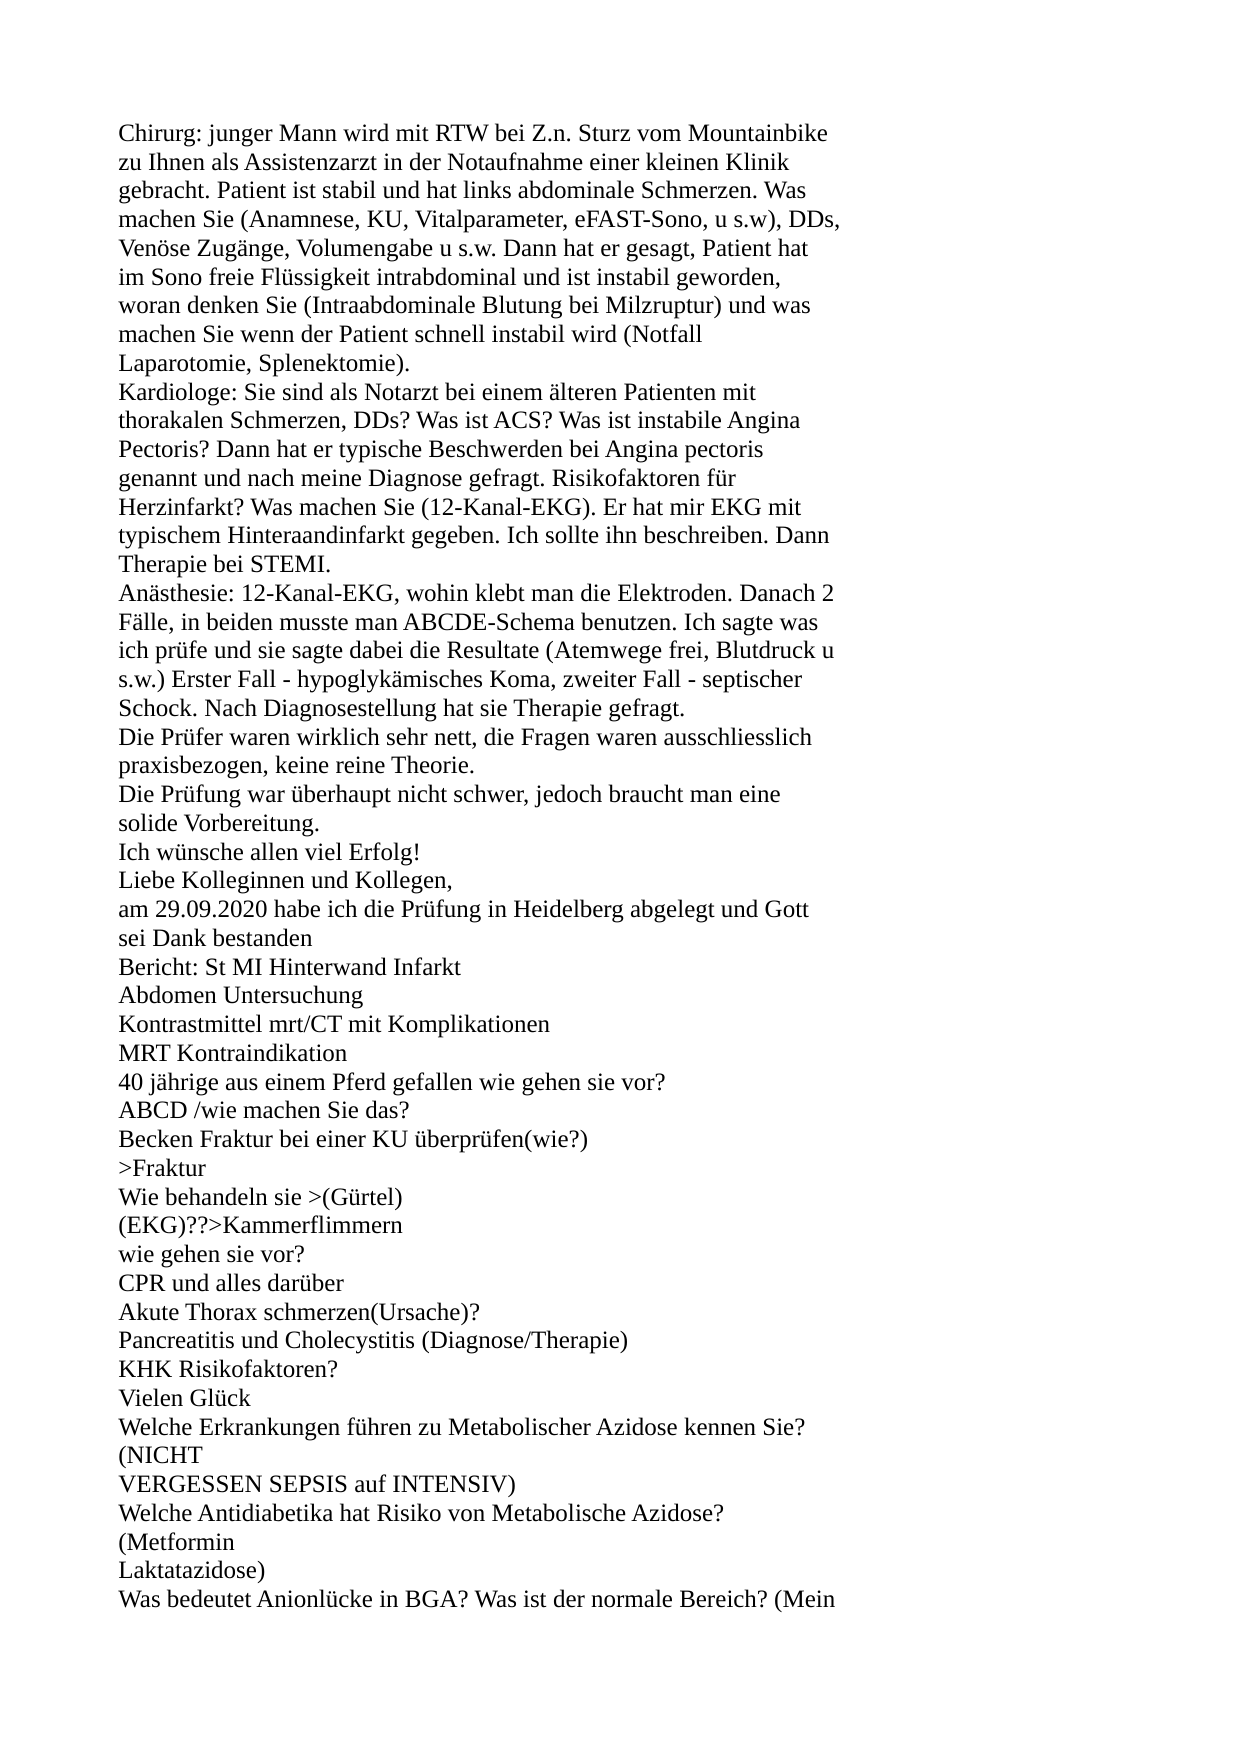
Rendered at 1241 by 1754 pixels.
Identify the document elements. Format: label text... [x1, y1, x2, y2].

text Schock. Nach Diagnosestellung hat sie Therapie gefragt. [118, 693, 1122, 722]
text (EKG)??>Kammerflimmern [118, 1211, 1122, 1239]
text ABCD /wie machen Sie das? [118, 1096, 1122, 1124]
text machen Sie wenn der Patient schnell instabil wird (Notfall [118, 319, 1122, 348]
text ich prüfe und sie sagte dabei die Resultate (Atemwege frei, Blutdruck u [118, 636, 1122, 664]
text solide Vorbereitung. [118, 808, 1122, 837]
text am 29.09.2020 habe ich die Prüfung in Heidelberg abgelegt und Gott [118, 894, 1122, 923]
text woran denken Sie (Intraabdominale Blutung bei Milzruptur) und was [118, 291, 1122, 319]
text Anästhesie: 12-Kanal-EKG, wohin klebt man die Elektroden. Danach 2 [118, 578, 1122, 607]
text Laparotomie, Splenektomie). [118, 348, 1122, 377]
text Fälle, in beiden musste man ABCDE-Schema benutzen. Ich sagte was [118, 607, 1122, 636]
text VERGESSEN SEPSIS auf INTENSIV) [118, 1469, 1122, 1498]
text genannt und nach meine Diagnose gefragt. Risikofaktoren für [118, 463, 1122, 492]
text Becken Fraktur bei einer KU überprüfen(wie?) [118, 1124, 1122, 1153]
text Venöse Zugänge, Volumengabe u s.w. Dann hat er gesagt, Patient hat [118, 233, 1122, 262]
text Welche Antidiabetika hat Risiko von Metabolische Azidose? [118, 1498, 1122, 1527]
text Kontrastmittel mrt/CT mit Komplikationen [118, 1009, 1122, 1038]
text Welche Erkrankungen führen zu Metabolischer Azidose kennen Sie? [118, 1412, 1122, 1441]
text (Metformin [118, 1527, 1122, 1556]
text Liebe Kolleginnen und Kollegen, [118, 866, 1122, 894]
text 40 jährige aus einem Pferd gefallen wie gehen sie vor? [118, 1067, 1122, 1096]
text thorakalen Schmerzen, DDs? Was ist ACS? Was ist instabile Angina [118, 406, 1122, 434]
text MRT Kontraindikation [118, 1038, 1122, 1067]
text typischem Hinteraandinfarkt gegeben. Ich sollte ihn beschreiben. Dann [118, 521, 1122, 549]
text Pectoris? Dann hat er typische Beschwerden bei Angina pectoris [118, 434, 1122, 463]
text s.w.) Erster Fall - hypoglykämisches Koma, zweiter Fall - septischer [118, 664, 1122, 693]
text Was bedeutet Anionlücke in BGA? Was ist der normale Bereich? (Mein [118, 1584, 1122, 1613]
text Die Prüfer waren wirklich sehr nett, die Fragen waren ausschliesslich [118, 722, 1122, 751]
text Therapie bei STEMI. [118, 549, 1122, 578]
text Die Prüfung war überhaupt nicht schwer, jedoch braucht man eine [118, 779, 1122, 808]
text (NICHT [118, 1441, 1122, 1469]
text im Sono freie Flüssigkeit intrabdominal und ist instabil geworden, [118, 262, 1122, 291]
text machen Sie (Anamnese, KU, Vitalparameter, eFAST-Sono, u s.w), DDs, [118, 204, 1122, 233]
text praxisbezogen, keine reine Theorie. [118, 751, 1122, 779]
text KHK Risikofaktoren? [118, 1354, 1122, 1383]
text CPR und alles darüber [118, 1268, 1122, 1297]
text Herzinfarkt? Was machen Sie (12-Kanal-EKG). Er hat mir EKG mit [118, 492, 1122, 521]
text Akute Thorax schmerzen(Ursache)? [118, 1297, 1122, 1326]
text Abdomen Untersuchung [118, 981, 1122, 1009]
text Pancreatitis und Cholecystitis (Diagnose/Therapie) [118, 1326, 1122, 1354]
text Ich wünsche allen viel Erfolg! [118, 837, 1122, 866]
text Vielen Glück [118, 1383, 1122, 1412]
text gebracht. Patient ist stabil und hat links abdominale Schmerzen. Was [118, 176, 1122, 204]
text Kardiologe: Sie sind als Notarzt bei einem älteren Patienten mit [118, 377, 1122, 406]
text sei Dank bestanden [118, 923, 1122, 952]
text zu Ihnen als Assistenzarzt in der Notaufnahme einer kleinen Klinik [118, 147, 1122, 176]
text Laktatazidose) [118, 1556, 1122, 1584]
text Bericht: St MI Hinterwand Infarkt [118, 952, 1122, 981]
text >Fraktur [118, 1153, 1122, 1182]
text Chirurg: junger Mann wird mit RTW bei Z.n. Sturz vom Mountainbike [118, 118, 1122, 147]
text wie gehen sie vor? [118, 1239, 1122, 1268]
text Wie behandeln sie >(Gürtel) [118, 1182, 1122, 1211]
